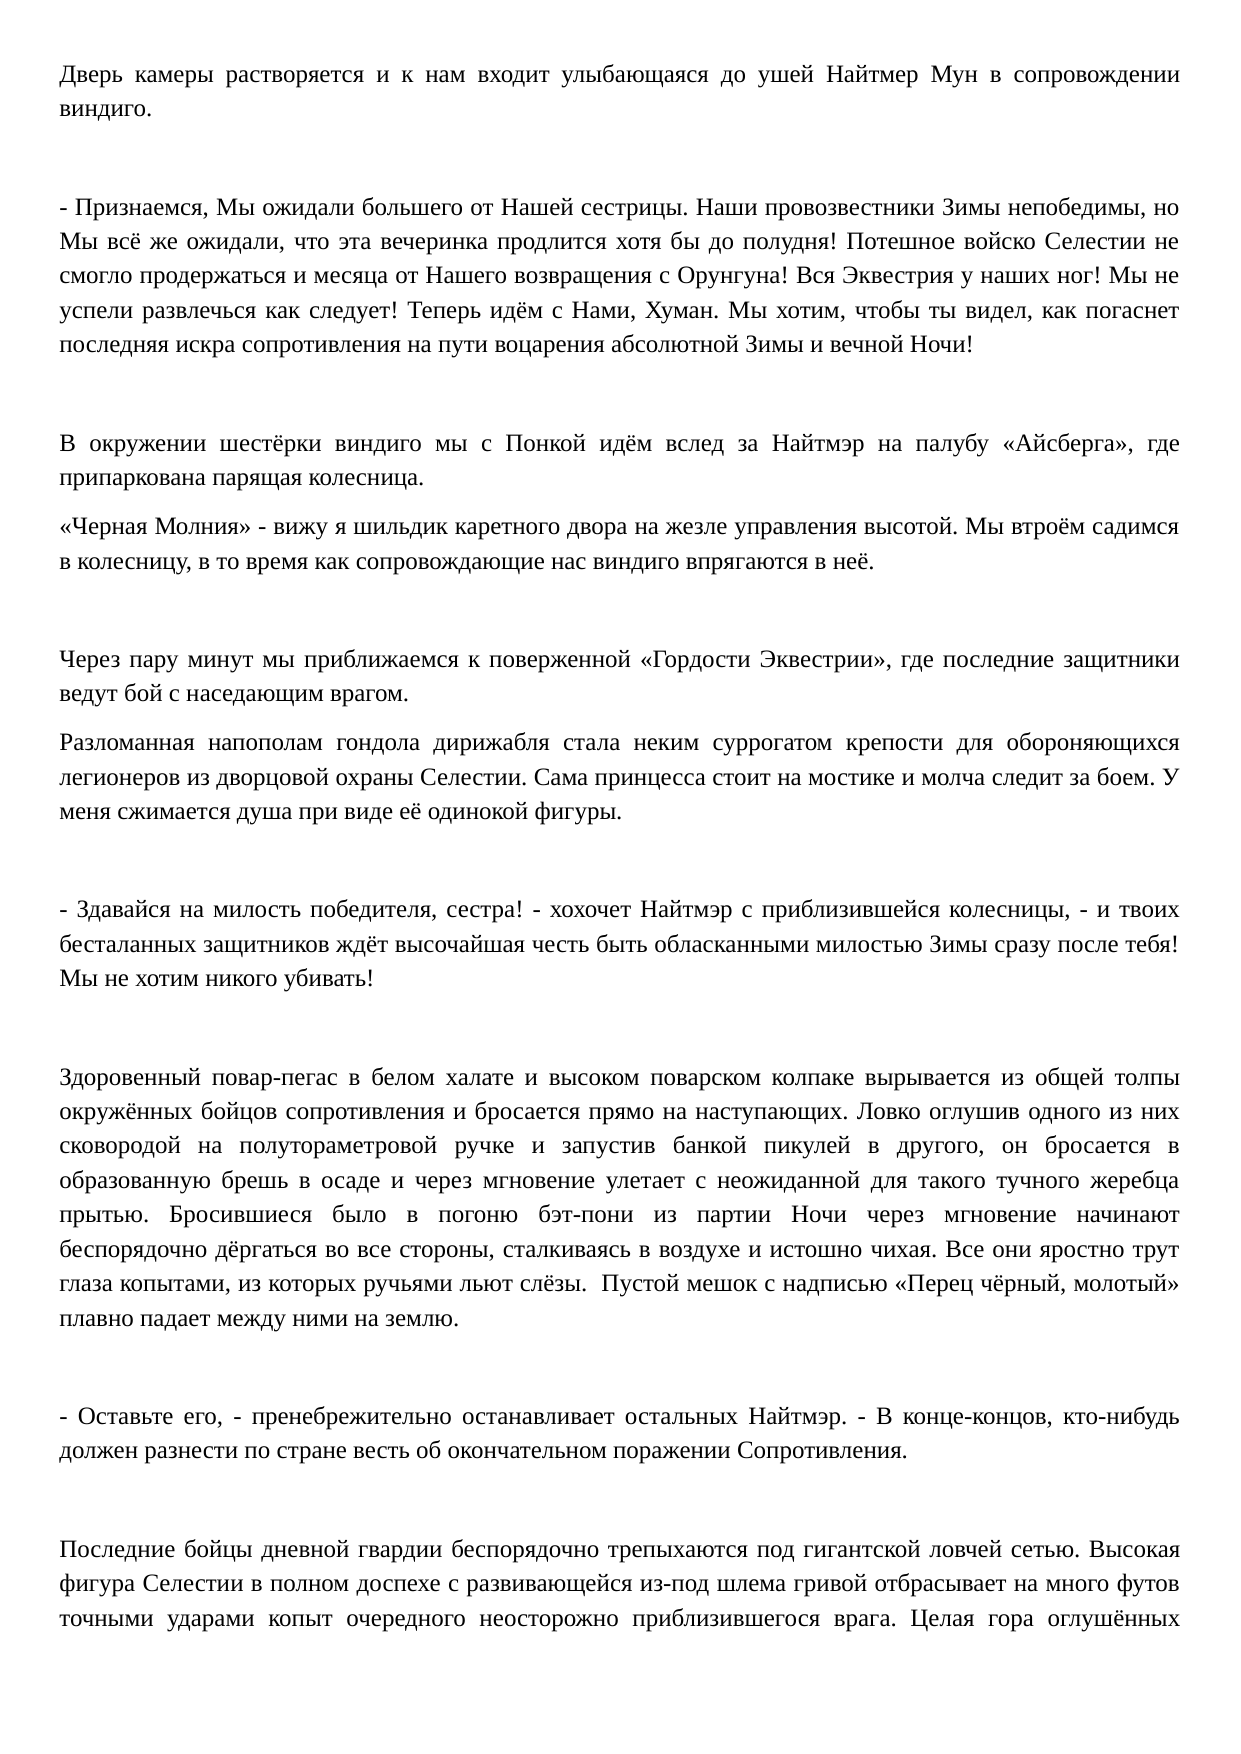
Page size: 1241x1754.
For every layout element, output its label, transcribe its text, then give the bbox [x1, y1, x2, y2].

text Последние бойцы дневной гвардии беспорядочно трепыхаются под гигантской ловчей сетью. Высокая фигура Селестии в полном доспехе с развивающейся из-под шлема гривой отбрасывает на много футов точными ударами копыт очередного неосторожно приблизившегося врага. Целая гора оглушённых [59, 1534, 1181, 1631]
text Здоровенный повар-пегас в белом халате и высоком поварском колпаке вырывается из общей толпы окружённых бойцов сопротивления и бросается прямо на наступающих. Ловко оглушив одного из них сковородой на полутораметровой ручке и запустив банкой пикулей в другого, он бросается в образованную брешь в осаде и через мгновение улетает с неожиданной для такого тучного жеребца прытью. Бросившиеся было в погоню бэт-пони из партии Ночи через мгновение начинают беспорядочно дёргаться во все стороны, сталкиваясь в воздухе и истошно чихая. Все они яростно трут глаза копытами, из которых ручьями льют слёзы. Пустой мешок с надписью «Перец чёрный, молотый» плавно падает между ними на землю. [59, 1062, 1181, 1332]
text В окружении шестёрки виндиго мы с Понкой идём вслед за Найтмэр на палубу «Айсберга», где припаркована парящая колесница. [59, 428, 1181, 491]
text - Здавайся на милость победителя, сестра! - хохочет Найтмэр с приблизившейся колесницы, - и твоих бесталанных защитников ждёт высочайшая честь быть обласканными милостью Зимы сразу после тебя! Мы не хотим никого убивать! [59, 894, 1181, 992]
text - Признаемся, Мы ожидали большего от Нашей сестрицы. Наши провозвестники Зимы непобедимы, но Мы всё же ожидали, что эта вечеринка продлится хотя бы до полудня! Потешное войско Селестии не смогло продержаться и месяца от Нашего возвращения с Орунгуна! Вся Эквестрия у наших ног! Мы не успели развлечься как следует! Теперь идём с Нами, Хуман. Мы хотим, чтобы ты видел, как погаснет последняя искра сопротивления на пути воцарения абсолютной Зимы и вечной Ночи! [59, 192, 1181, 358]
text - Оставьте его, - пренебрежительно останавливает остальных Найтмэр. - В конце-концов, кто-нибудь должен разнести по стране весть об окончательном поражении Сопротивления. [59, 1401, 1181, 1464]
text Дверь камеры растворяется и к нам входит улыбающаяся до ушей Найтмер Мун в сопровождении виндиго. [59, 59, 1181, 122]
text Разломанная напополам гондола дирижабля стала неким суррогатом крепости для обороняющихся легионеров из дворцовой охраны Селестии. Сама принцесса стоит на мостике и молча следит за боем. У меня сжимается душа при виде её одинокой фигуры. [59, 727, 1181, 825]
text Через пару минут мы приближаемся к поверженной «Гордости Эквестрии», где последние защитники ведут бой с наседающим врагом. [59, 644, 1181, 707]
text «Черная Молния» - вижу я шильдик каретного двора на жезле управления высотой. Мы втроём садимся в колесницу, в то время как сопровождающие нас виндиго впрягаются в неё. [59, 511, 1181, 574]
